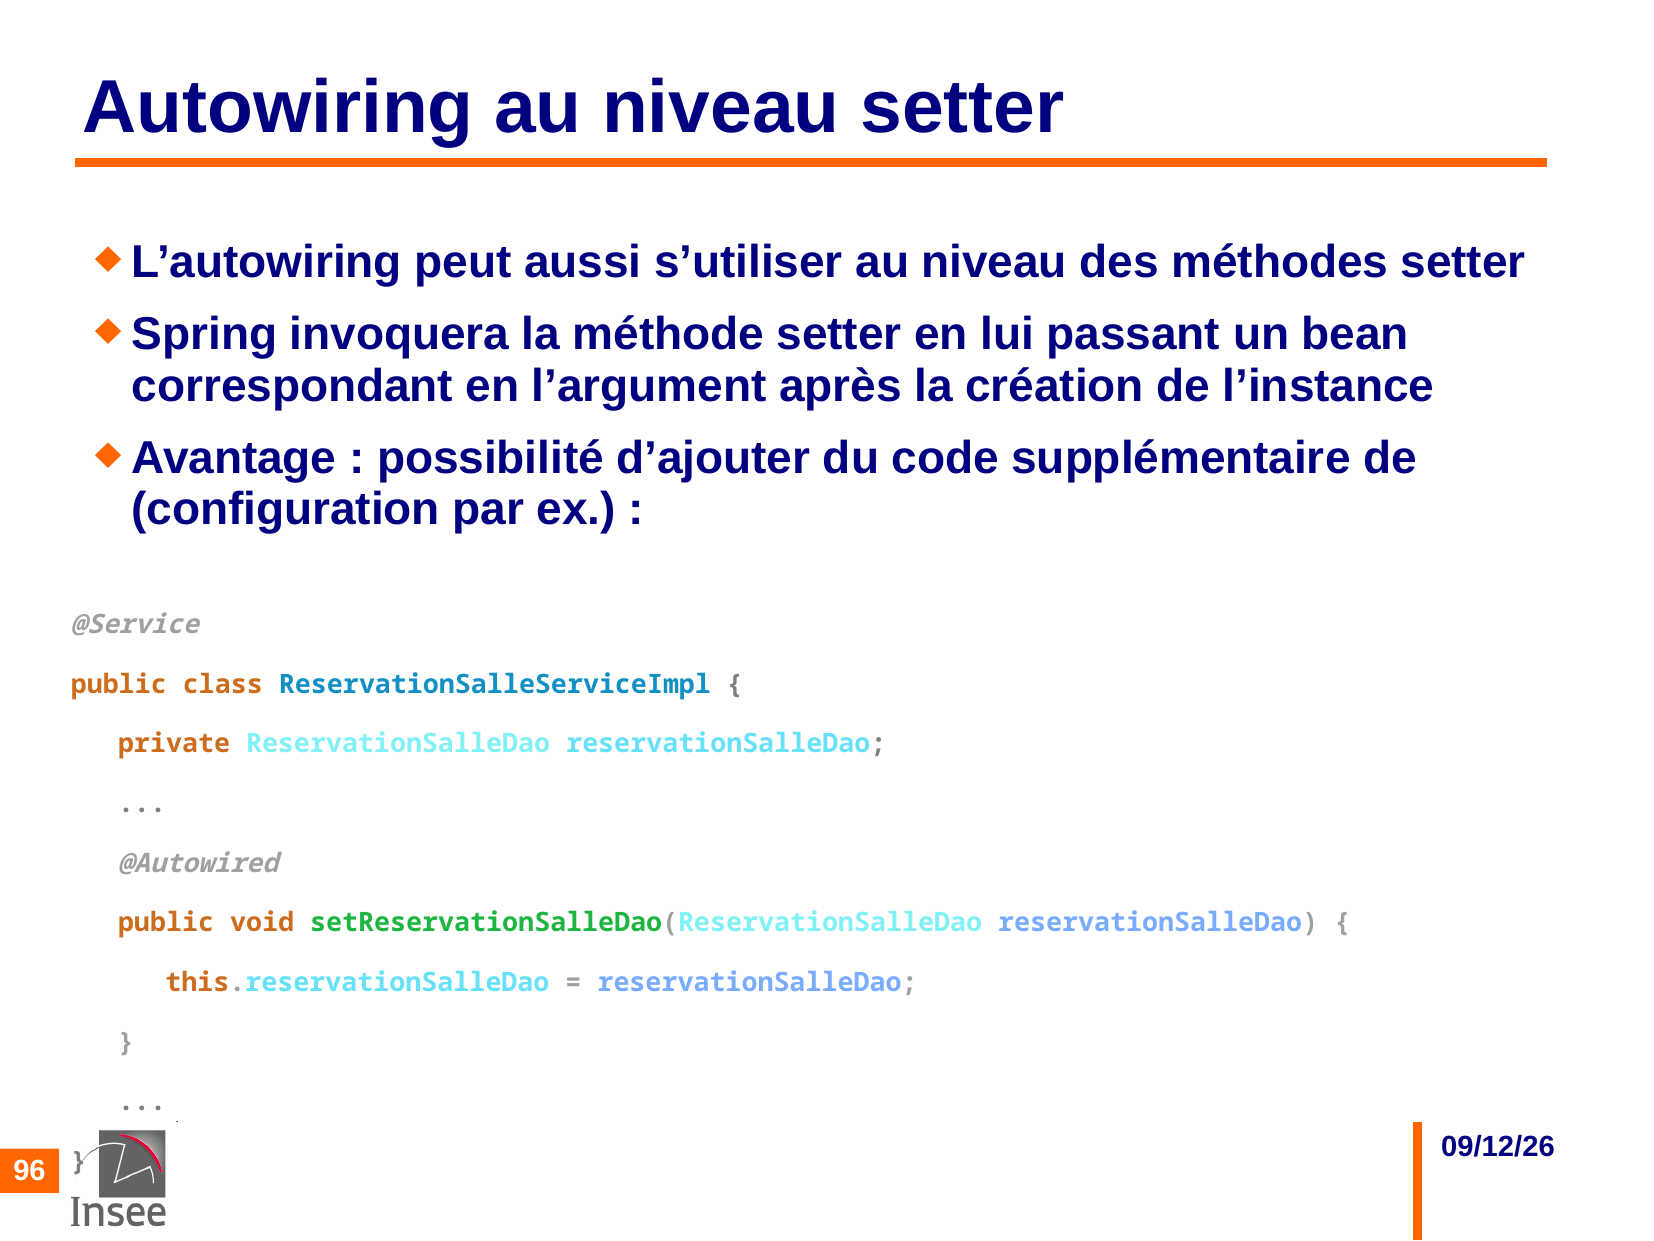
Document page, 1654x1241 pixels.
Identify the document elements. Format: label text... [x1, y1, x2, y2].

title Autowiring au niveau setter [82, 49, 1619, 163]
list L’autowiring peut aussi s’utiliser au niveau des méthodes setter Spring invoquera la méthode setter en lui passant un bean correspondant en l’argument après la création de l’instance Avantage : possibilité d’ajouter du code supplémentaire de (configuration par ex.) : [82, 236, 1548, 579]
list @Service public class ReservationSalleServiceImpl { private ReservationSalleDao reservationSalleDao; ... @Autowired public void setReservationSalleDao(ReservationSalleDao reservationSalleDao) { this.reservationSalleDao = reservationSalleDao; } ... } [70, 602, 1536, 1182]
picture [62, 1121, 178, 1241]
